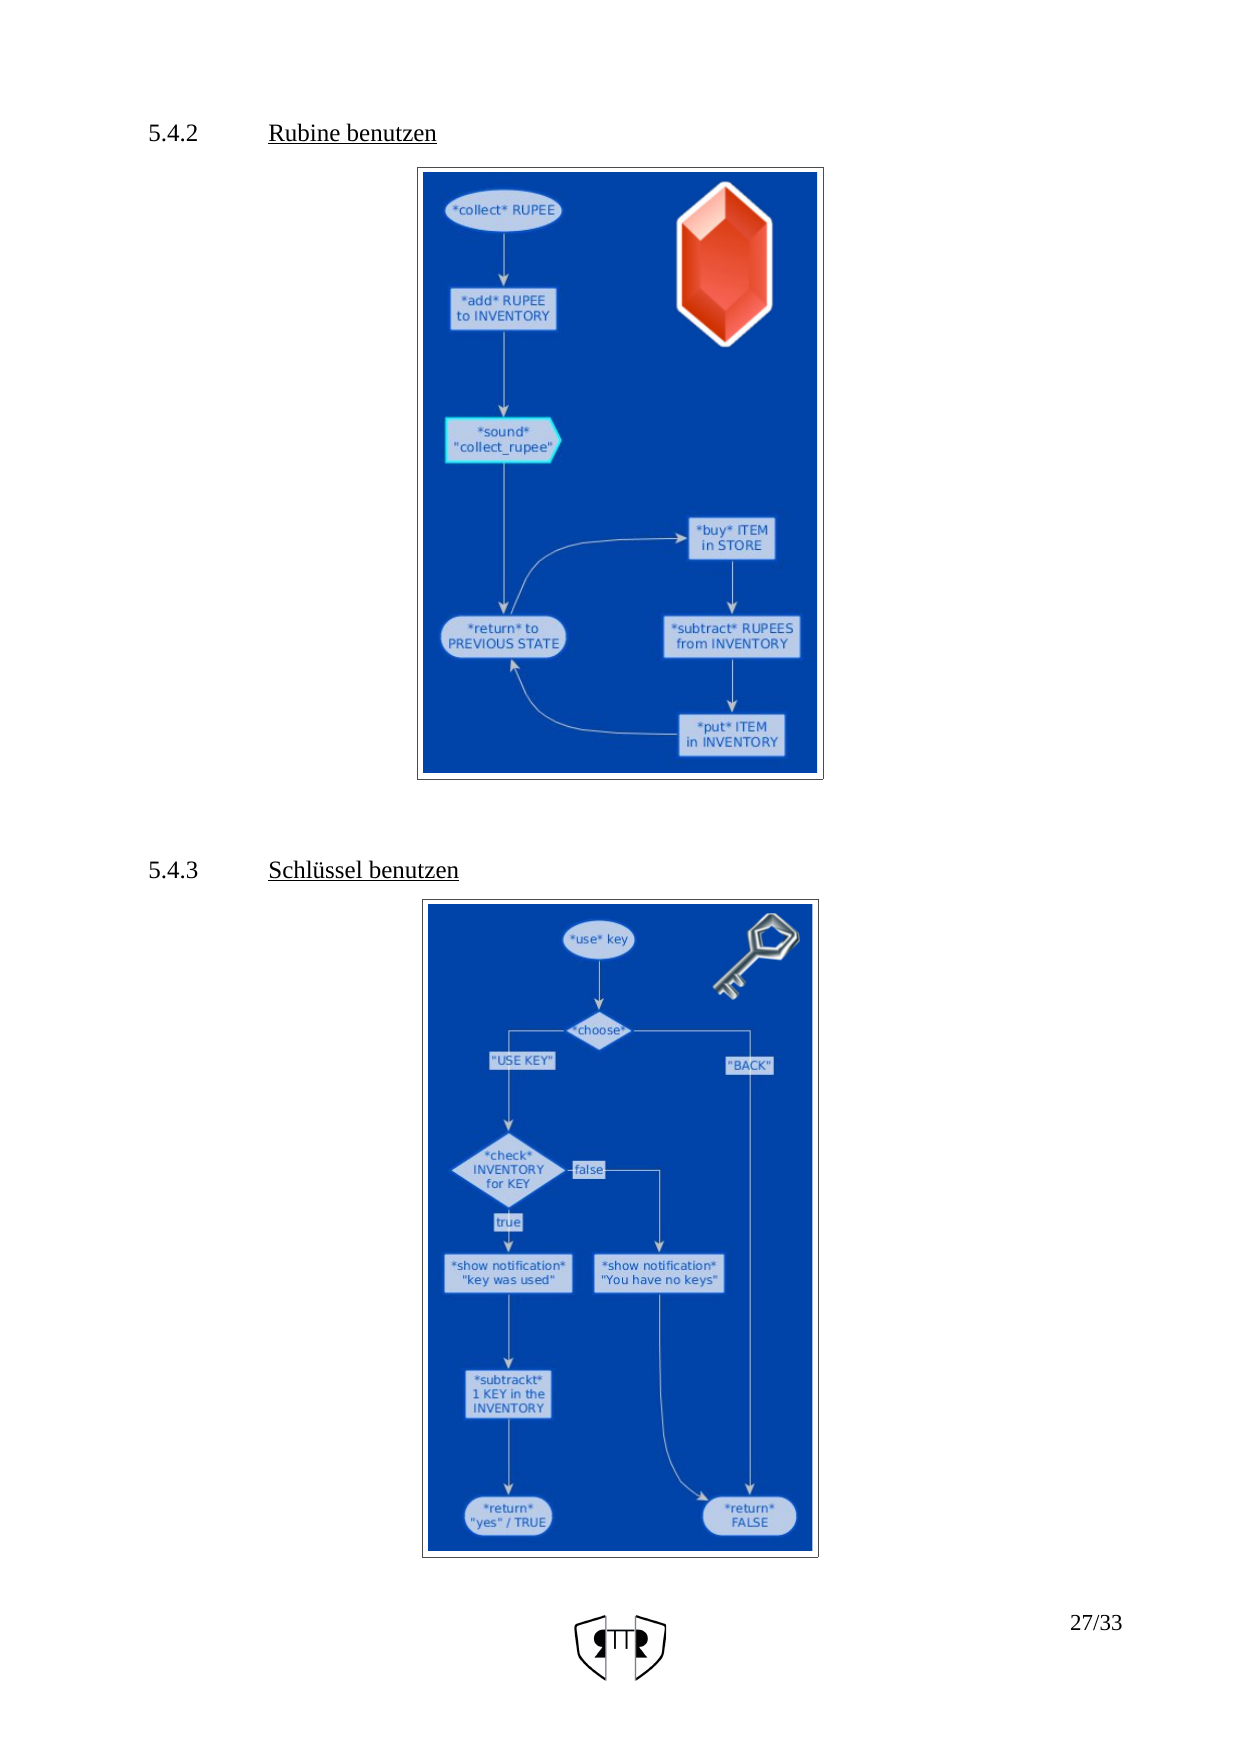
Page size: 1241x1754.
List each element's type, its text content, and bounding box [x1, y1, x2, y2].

picture [574, 1615, 667, 1681]
subtitle Rubine benutzen [142, 118, 1122, 147]
picture [423, 172, 818, 773]
subtitle Schlüssel benutzen [142, 855, 1122, 884]
picture [428, 904, 813, 1551]
